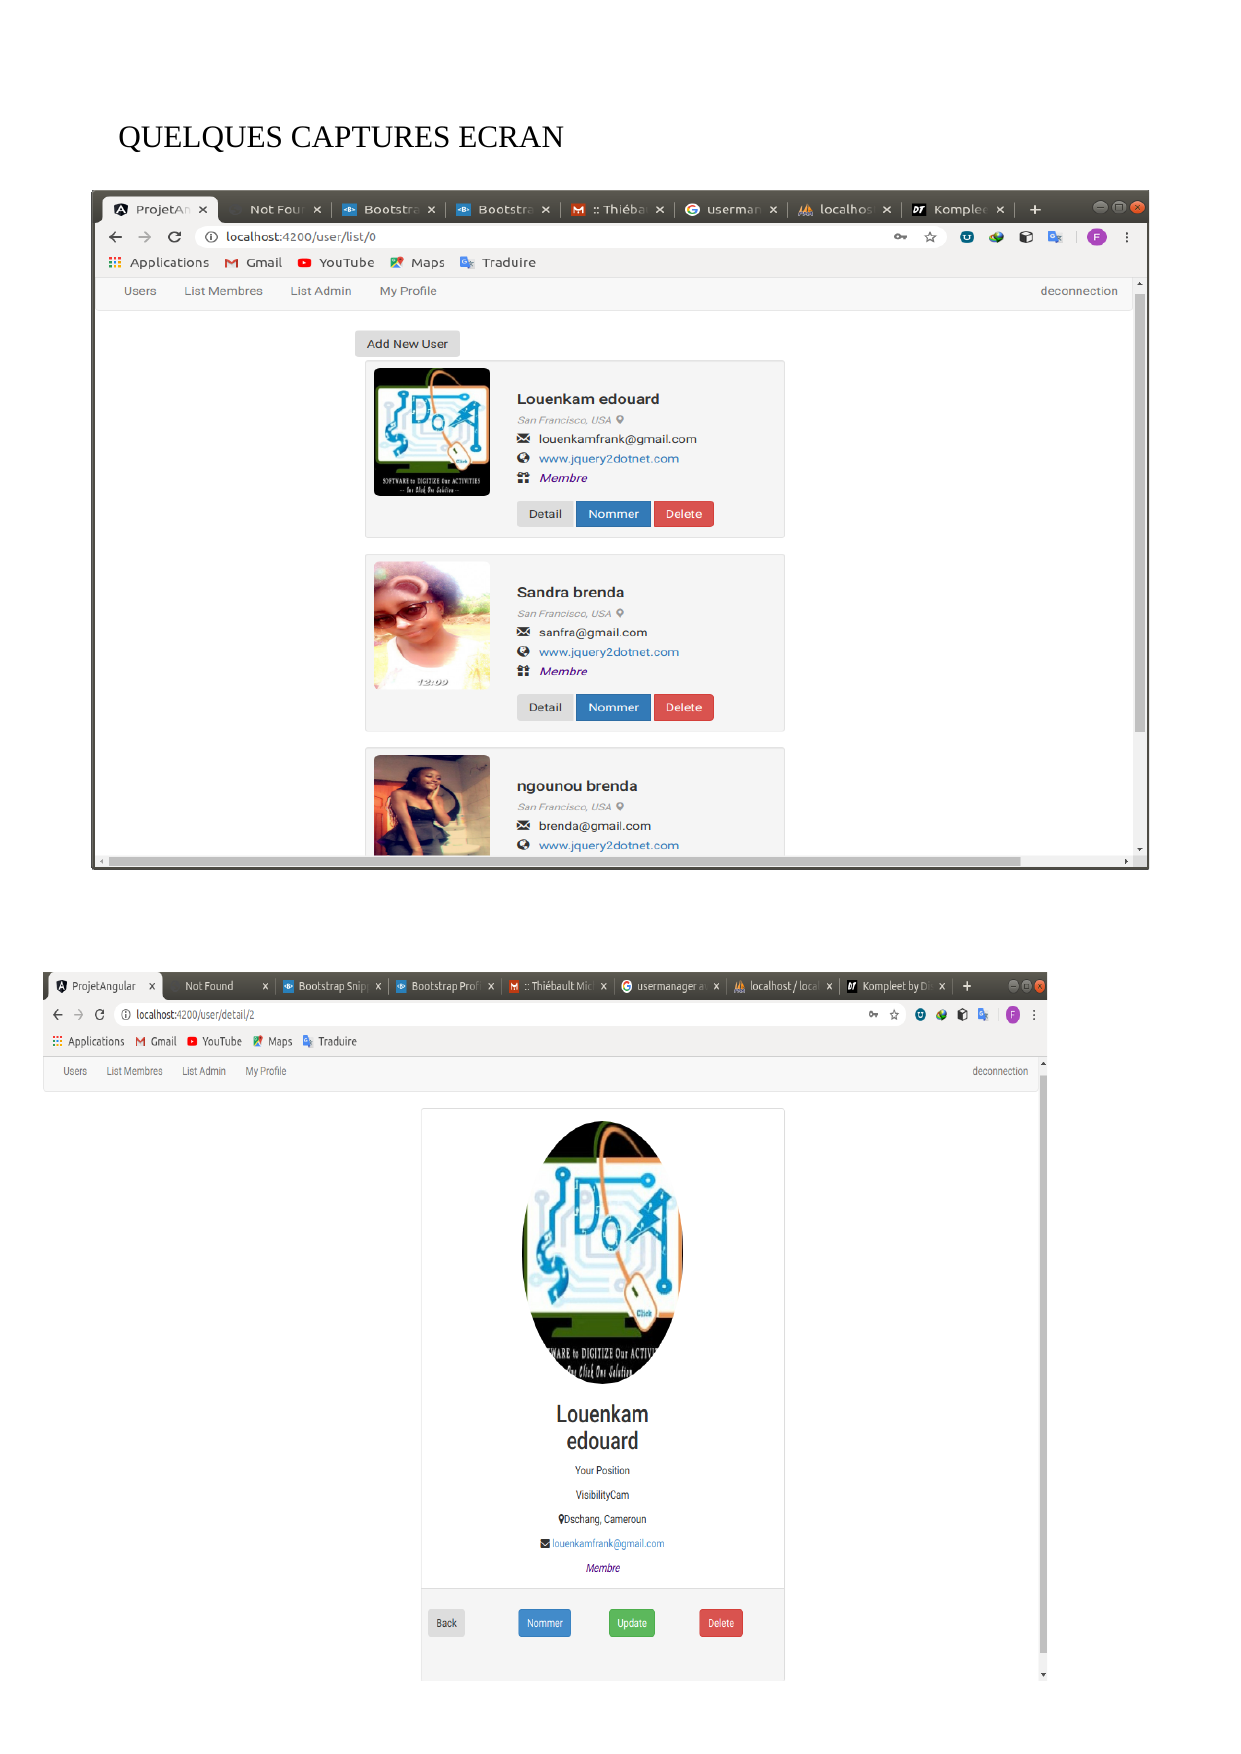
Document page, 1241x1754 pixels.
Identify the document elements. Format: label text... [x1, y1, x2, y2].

picture [43, 972, 1048, 1681]
picture [91, 190, 1150, 870]
text QUELQUES CAPTURES ECRAN [118, 118, 1122, 154]
